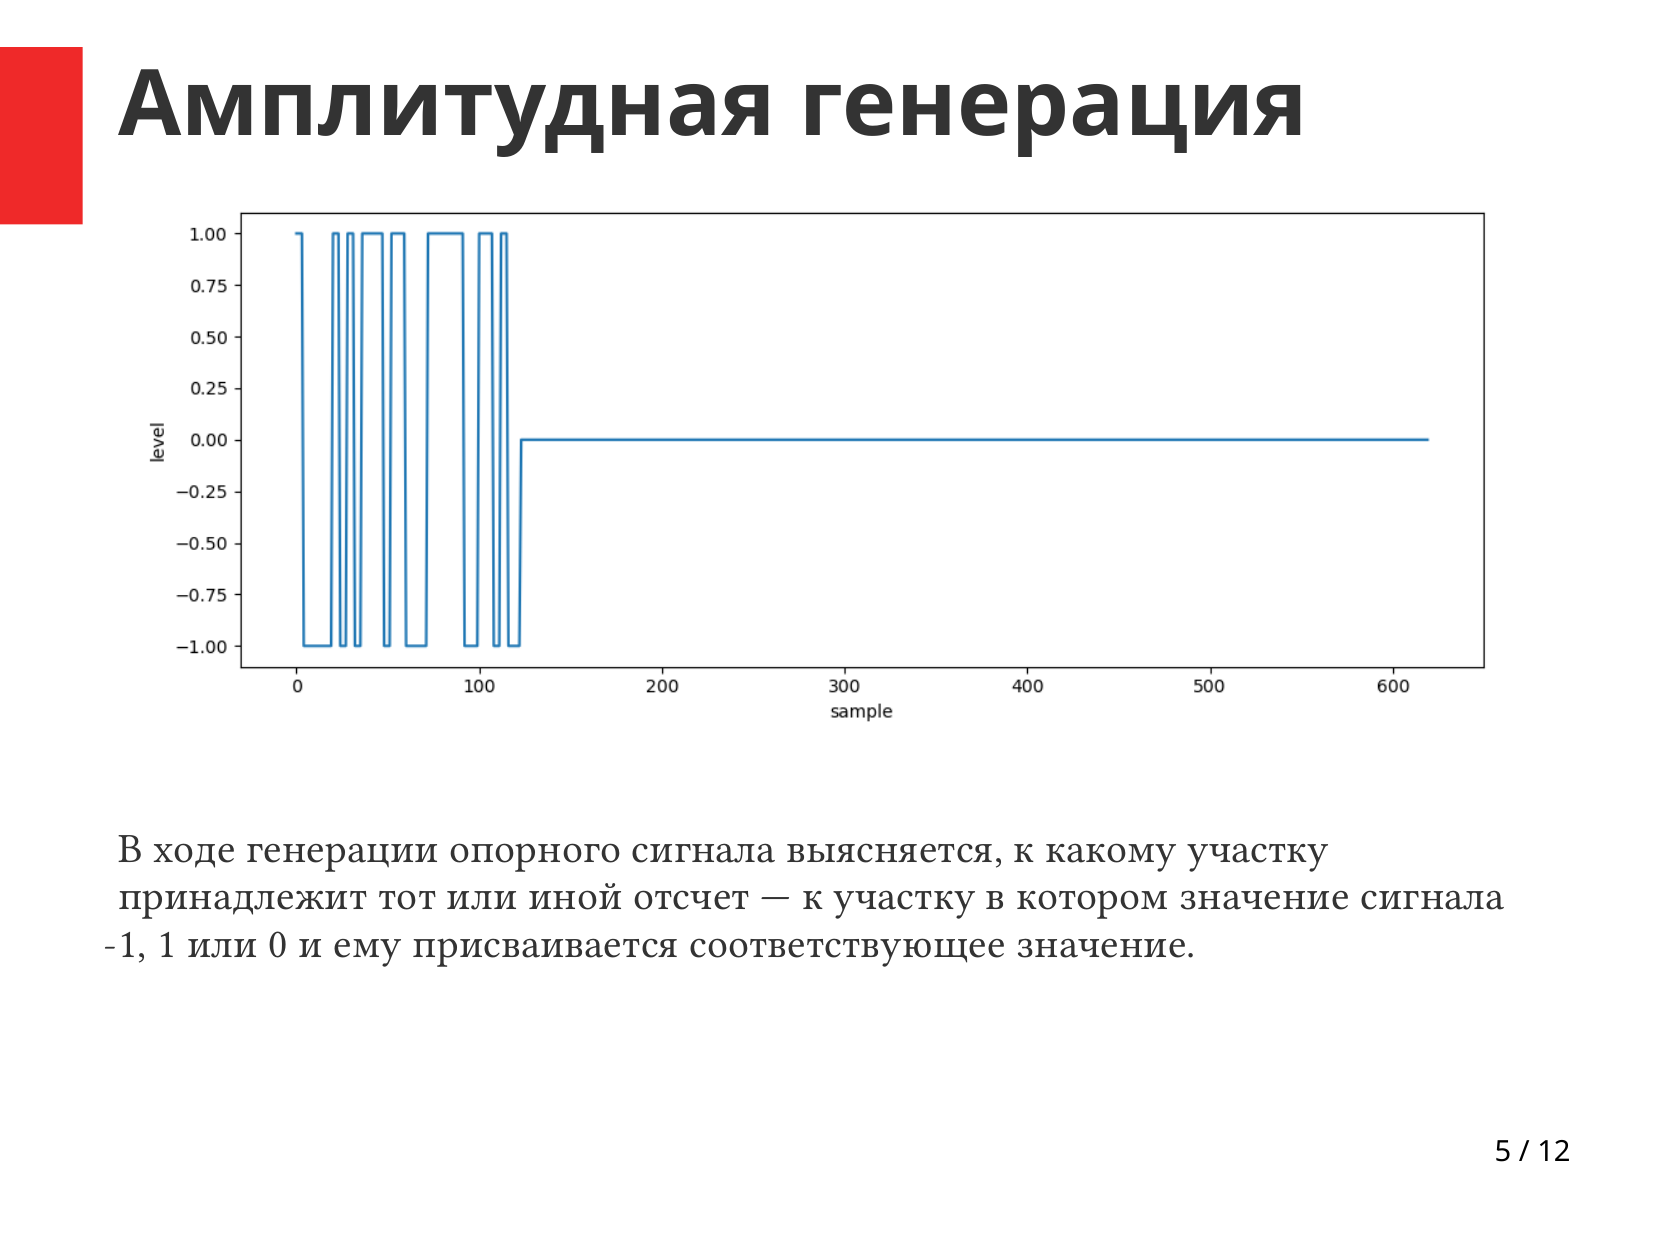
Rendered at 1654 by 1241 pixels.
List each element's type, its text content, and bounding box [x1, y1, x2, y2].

picture [135, 194, 1500, 729]
list В ходе генерации опорного сигнала выясняется, к какому участку принадлежит тот или иной отсчет — к участку в котором значение сигнала ̵1, 1 или 0 и ему присваивается соответствующее значение. [118, 825, 1536, 1074]
title Амплитудная генерация [118, 48, 1571, 152]
